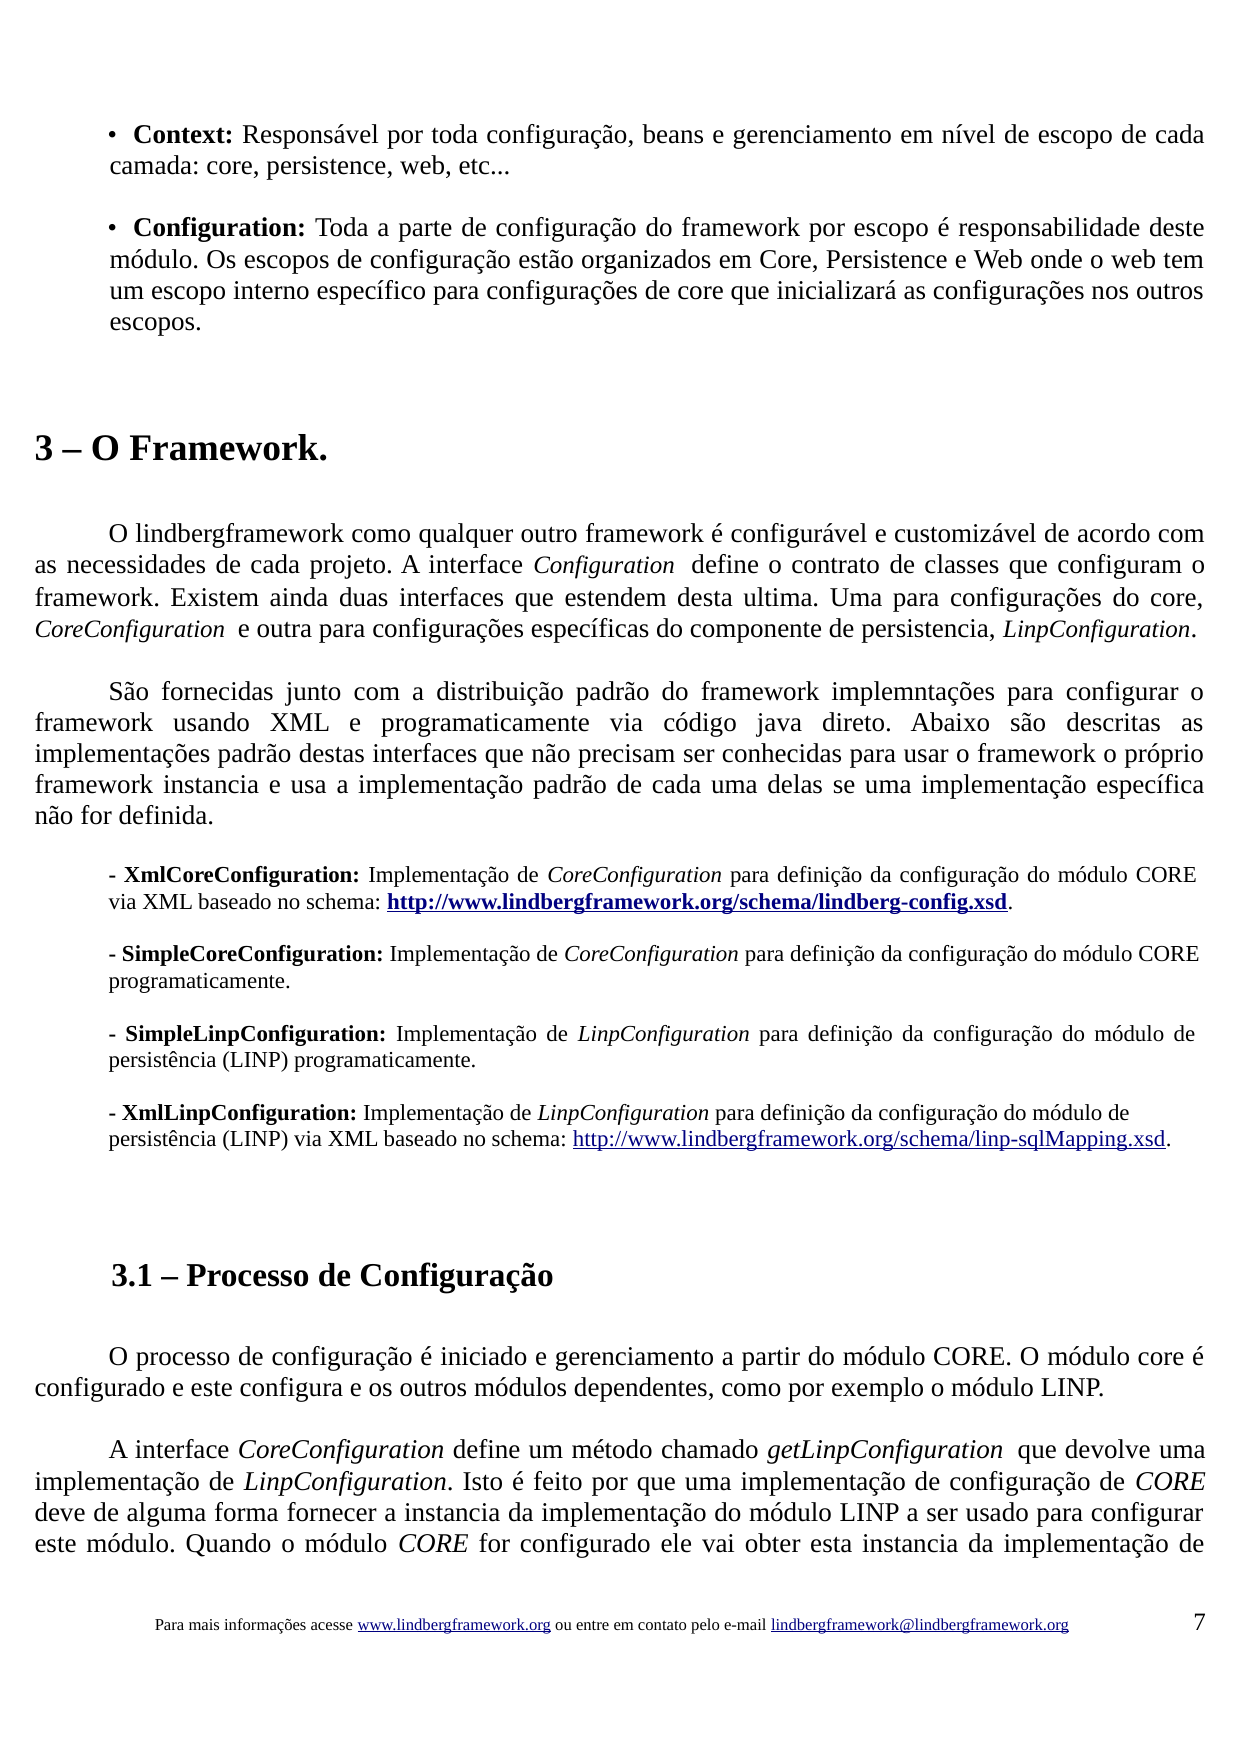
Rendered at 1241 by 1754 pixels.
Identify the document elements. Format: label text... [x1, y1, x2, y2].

subtitle 3 – O Framework. [34, 426, 1206, 469]
text - XmlCoreConfiguration: Implementação de CoreConfiguration para definição da configuração do módulo CORE via XML baseado no schema: http://www.lindbergframework.org/schema/lindberg-config.xsd. [34, 861, 1206, 914]
text - SimpleLinpConfiguration: Implementação de LinpConfiguration para definição da configuração do módulo de persistência (LINP) programaticamente. [34, 1019, 1206, 1072]
text São fornecidas junto com a distribuição padrão do framework implemntações para configurar o framework usando XML e programaticamente via código java direto. Abaixo são descritas as implementações padrão destas interfaces que não precisam ser conhecidas para usar o framework o próprio framework instancia e usa a implementação padrão de cada uma delas se uma implementação específica não for definida. [34, 674, 1206, 830]
list Configuration: Toda a parte de configuração do framework por escopo é responsabilidade deste módulo. Os escopos de configuração estão organizados em Core, Persistence e Web onde o web tem um escopo interno específico para configurações de core que inicializará as configurações nos outros escopos. [108, 212, 1206, 336]
text A interface CoreConfiguration define um método chamado getLinpConfiguration que devolve uma implementação de LinpConfiguration. Isto é feito por que uma implementação de configuração de CORE deve de alguma forma fornecer a instancia da implementação do módulo LINP a ser usado para configurar este módulo. Quando o módulo CORE for configurado ele vai obter esta instancia da implementação de [34, 1433, 1206, 1558]
text - SimpleCoreConfiguration: Implementação de CoreConfiguration para definição da configuração do módulo CORE programaticamente. [34, 941, 1206, 993]
list Context: Responsável por toda configuração, beans e gerenciamento em nível de escopo de cada camada: core, persistence, web, etc... [108, 118, 1206, 180]
subtitle 3.1 – Processo de Configuração [34, 1255, 1206, 1294]
text O lindbergframework como qualquer outro framework é configurável e customizável de acordo com as necessidades de cada projeto. A interface Configuration define o contrato de classes que configuram o framework. Existem ainda duas interfaces que estendem desta ultima. Uma para configurações do core, CoreConfiguration e outra para configurações específicas do componente de persistencia, LinpConfiguration. [34, 515, 1206, 643]
text - XmlLinpConfiguration: Implementação de LinpConfiguration para definição da configuração do módulo de persistência (LINP) via XML baseado no schema: http://www.lindbergframework.org/schema/linp-sqlMapping.xsd. [34, 1099, 1206, 1151]
text O processo de configuração é iniciado e gerenciamento a partir do módulo CORE. O módulo core é configurado e este configura e os outros módulos dependentes, como por exemplo o módulo LINP. [34, 1340, 1206, 1402]
